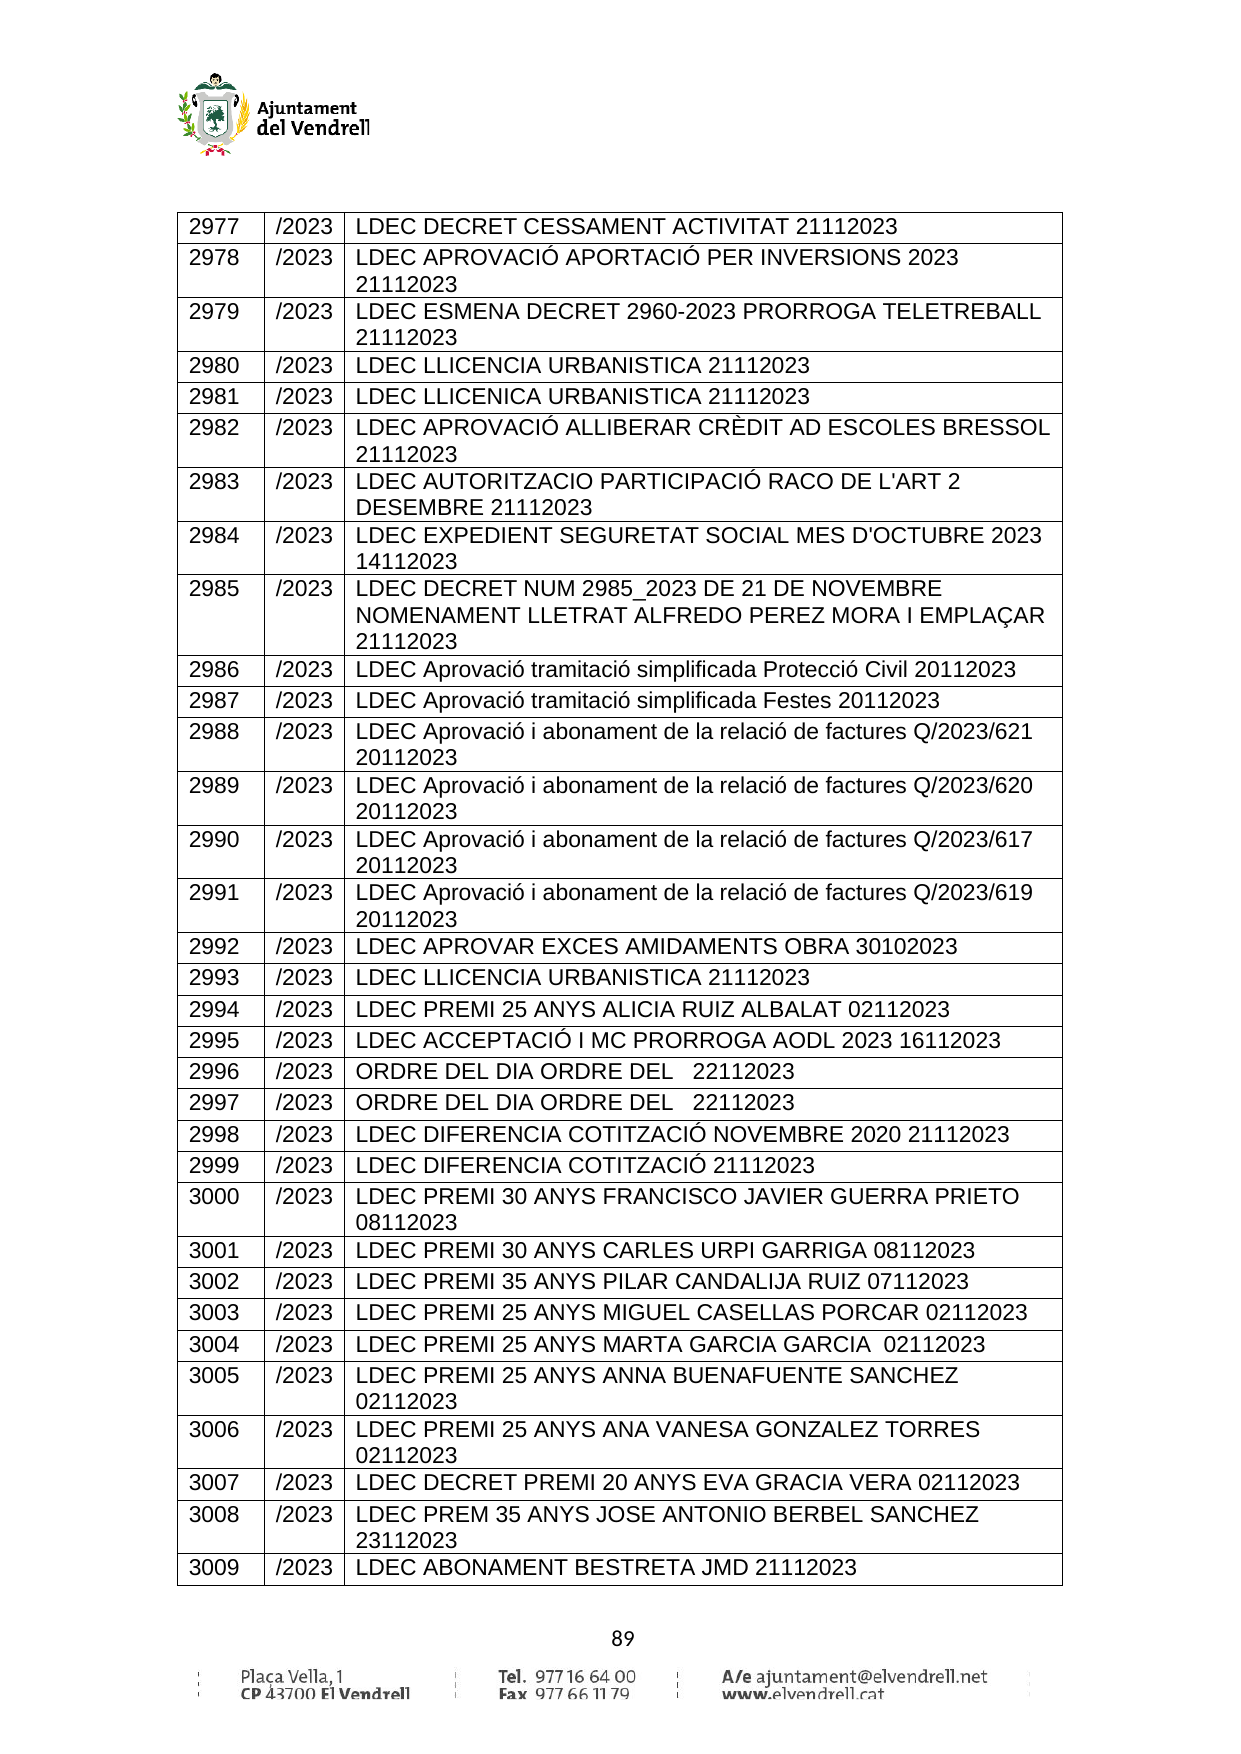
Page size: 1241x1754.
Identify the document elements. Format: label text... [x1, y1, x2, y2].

table_cell LDEC LLICENICA URBANISTICA 21112023 [345, 383, 1062, 413]
table_cell 2988 [178, 718, 264, 771]
table_cell /2023 [265, 933, 344, 963]
table_cell /2023 [265, 656, 344, 686]
table_cell /2023 [265, 1416, 344, 1468]
table_cell /2023 [265, 996, 344, 1026]
table_cell 2983 [178, 468, 264, 521]
table_cell 3006 [178, 1416, 264, 1468]
table_cell /2023 [265, 1237, 344, 1267]
table_cell LDEC PREMI 25 ANYS MARTA GARCIA GARCIA 02112023 [345, 1331, 1062, 1361]
table_cell LDEC PREMI 30 ANYS CARLES URPI GARRIGA 08112023 [345, 1237, 1062, 1267]
table_cell LDEC APROVAR EXCES AMIDAMENTS OBRA 30102023 [345, 933, 1062, 963]
table_cell /2023 [265, 826, 344, 878]
table_cell 2989 [178, 772, 264, 824]
table_cell /2023 [265, 1331, 344, 1361]
table_cell 2987 [178, 687, 264, 717]
table_cell 3005 [178, 1362, 264, 1414]
table_cell LDEC LLICENCIA URBANISTICA 21112023 [345, 964, 1062, 994]
table_cell /2023 [265, 1121, 344, 1151]
table_cell LDEC PREM 35 ANYS JOSE ANTONIO BERBEL SANCHEZ 23112023 [345, 1501, 1062, 1553]
table_cell LDEC Aprovació i abonament de la relació de factures Q/2023/617 20112023 [345, 826, 1062, 878]
table_cell /2023 [265, 1027, 344, 1057]
table_cell LDEC DECRET CESSAMENT ACTIVITAT 21112023 [345, 213, 1062, 243]
table_cell 2999 [178, 1152, 264, 1182]
table_cell LDEC ACCEPTACIÓ I MC PRORROGA AODL 2023 16112023 [345, 1027, 1062, 1057]
table_cell LDEC AUTORITZACIO PARTICIPACIÓ RACO DE L'ART 2 DESEMBRE 21112023 [345, 468, 1062, 521]
table_cell /2023 [265, 1268, 344, 1298]
table_cell /2023 [265, 298, 344, 351]
table_cell 2986 [178, 656, 264, 686]
table_cell 3008 [178, 1501, 264, 1553]
table_cell /2023 [265, 1469, 344, 1499]
table_cell /2023 [265, 575, 344, 654]
table_cell LDEC APROVACIÓ ALLIBERAR CRÈDIT AD ESCOLES BRESSOL 21112023 [345, 414, 1062, 467]
table_cell 2980 [178, 352, 264, 382]
table_cell LDEC APROVACIÓ APORTACIÓ PER INVERSIONS 2023 21112023 [345, 244, 1062, 297]
table_cell LDEC DECRET NUM 2985_2023 DE 21 DE NOVEMBRE NOMENAMENT LLETRAT ALFREDO PEREZ MORA I EMPLAÇAR 21112023 [345, 575, 1062, 654]
table_cell /2023 [265, 244, 344, 297]
table_cell 3000 [178, 1183, 264, 1236]
table_cell /2023 [265, 213, 344, 243]
table_cell 2979 [178, 298, 264, 351]
table_cell /2023 [265, 879, 344, 932]
table_cell LDEC PREMI 25 ANYS ANNA BUENAFUENTE SANCHEZ 02112023 [345, 1362, 1062, 1414]
table_cell 2977 [178, 213, 264, 243]
table_cell /2023 [265, 687, 344, 717]
table_cell LDEC PREMI 25 ANYS MIGUEL CASELLAS PORCAR 02112023 [345, 1299, 1062, 1329]
table_cell LDEC PREMI 35 ANYS PILAR CANDALIJA RUIZ 07112023 [345, 1268, 1062, 1298]
table_cell 2994 [178, 996, 264, 1026]
table_cell ORDRE DEL DIA ORDRE DEL 22112023 [345, 1058, 1062, 1088]
table_cell 2981 [178, 383, 264, 413]
table_cell LDEC Aprovació i abonament de la relació de factures Q/2023/621 20112023 [345, 718, 1062, 771]
table_cell LDEC PREMI 25 ANYS ALICIA RUIZ ALBALAT 02112023 [345, 996, 1062, 1026]
table_cell LDEC Aprovació tramitació simplificada Festes 20112023 [345, 687, 1062, 717]
table_cell 2995 [178, 1027, 264, 1057]
table_cell 2984 [178, 522, 264, 574]
table_cell LDEC LLICENCIA URBANISTICA 21112023 [345, 352, 1062, 382]
table_cell /2023 [265, 383, 344, 413]
table_cell LDEC Aprovació i abonament de la relació de factures Q/2023/620 20112023 [345, 772, 1062, 824]
table_cell /2023 [265, 1058, 344, 1088]
table_cell LDEC DIFERENCIA COTITZACIÓ NOVEMBRE 2020 21112023 [345, 1121, 1062, 1151]
table_cell /2023 [265, 1089, 344, 1119]
table_cell 2985 [178, 575, 264, 654]
table_cell 2978 [178, 244, 264, 297]
table_cell 3007 [178, 1469, 264, 1499]
table_cell /2023 [265, 772, 344, 824]
table_cell LDEC DIFERENCIA COTITZACIÓ 21112023 [345, 1152, 1062, 1182]
table_cell 3009 [178, 1554, 264, 1584]
table_cell 3001 [178, 1237, 264, 1267]
table_cell 3002 [178, 1268, 264, 1298]
table_cell LDEC EXPEDIENT SEGURETAT SOCIAL MES D'OCTUBRE 2023 14112023 [345, 522, 1062, 574]
table_cell 2992 [178, 933, 264, 963]
table_cell /2023 [265, 1501, 344, 1553]
table_cell LDEC PREMI 30 ANYS FRANCISCO JAVIER GUERRA PRIETO 08112023 [345, 1183, 1062, 1236]
table_cell /2023 [265, 718, 344, 771]
table_cell /2023 [265, 522, 344, 574]
table_cell LDEC PREMI 25 ANYS ANA VANESA GONZALEZ TORRES 02112023 [345, 1416, 1062, 1468]
table_cell ORDRE DEL DIA ORDRE DEL 22112023 [345, 1089, 1062, 1119]
table_cell LDEC Aprovació tramitació simplificada Protecció Civil 20112023 [345, 656, 1062, 686]
table_cell /2023 [265, 468, 344, 521]
table_cell 2997 [178, 1089, 264, 1119]
table_cell LDEC Aprovació i abonament de la relació de factures Q/2023/619 20112023 [345, 879, 1062, 932]
table_cell 2982 [178, 414, 264, 467]
table_cell /2023 [265, 352, 344, 382]
table_cell LDEC DECRET PREMI 20 ANYS EVA GRACIA VERA 02112023 [345, 1469, 1062, 1499]
table_cell 2993 [178, 964, 264, 994]
table_cell 2996 [178, 1058, 264, 1088]
table_cell /2023 [265, 964, 344, 994]
table_cell LDEC ABONAMENT BESTRETA JMD 21112023 [345, 1554, 1062, 1584]
table_cell /2023 [265, 414, 344, 467]
table_cell 2998 [178, 1121, 264, 1151]
table_cell /2023 [265, 1152, 344, 1182]
table_cell 3003 [178, 1299, 264, 1329]
table_cell /2023 [265, 1362, 344, 1414]
table_cell 2990 [178, 826, 264, 878]
table_cell 3004 [178, 1331, 264, 1361]
table_cell 2991 [178, 879, 264, 932]
table_cell LDEC ESMENA DECRET 2960-2023 PRORROGA TELETREBALL 21112023 [345, 298, 1062, 351]
table_cell /2023 [265, 1299, 344, 1329]
table_cell /2023 [265, 1554, 344, 1584]
table_cell /2023 [265, 1183, 344, 1236]
